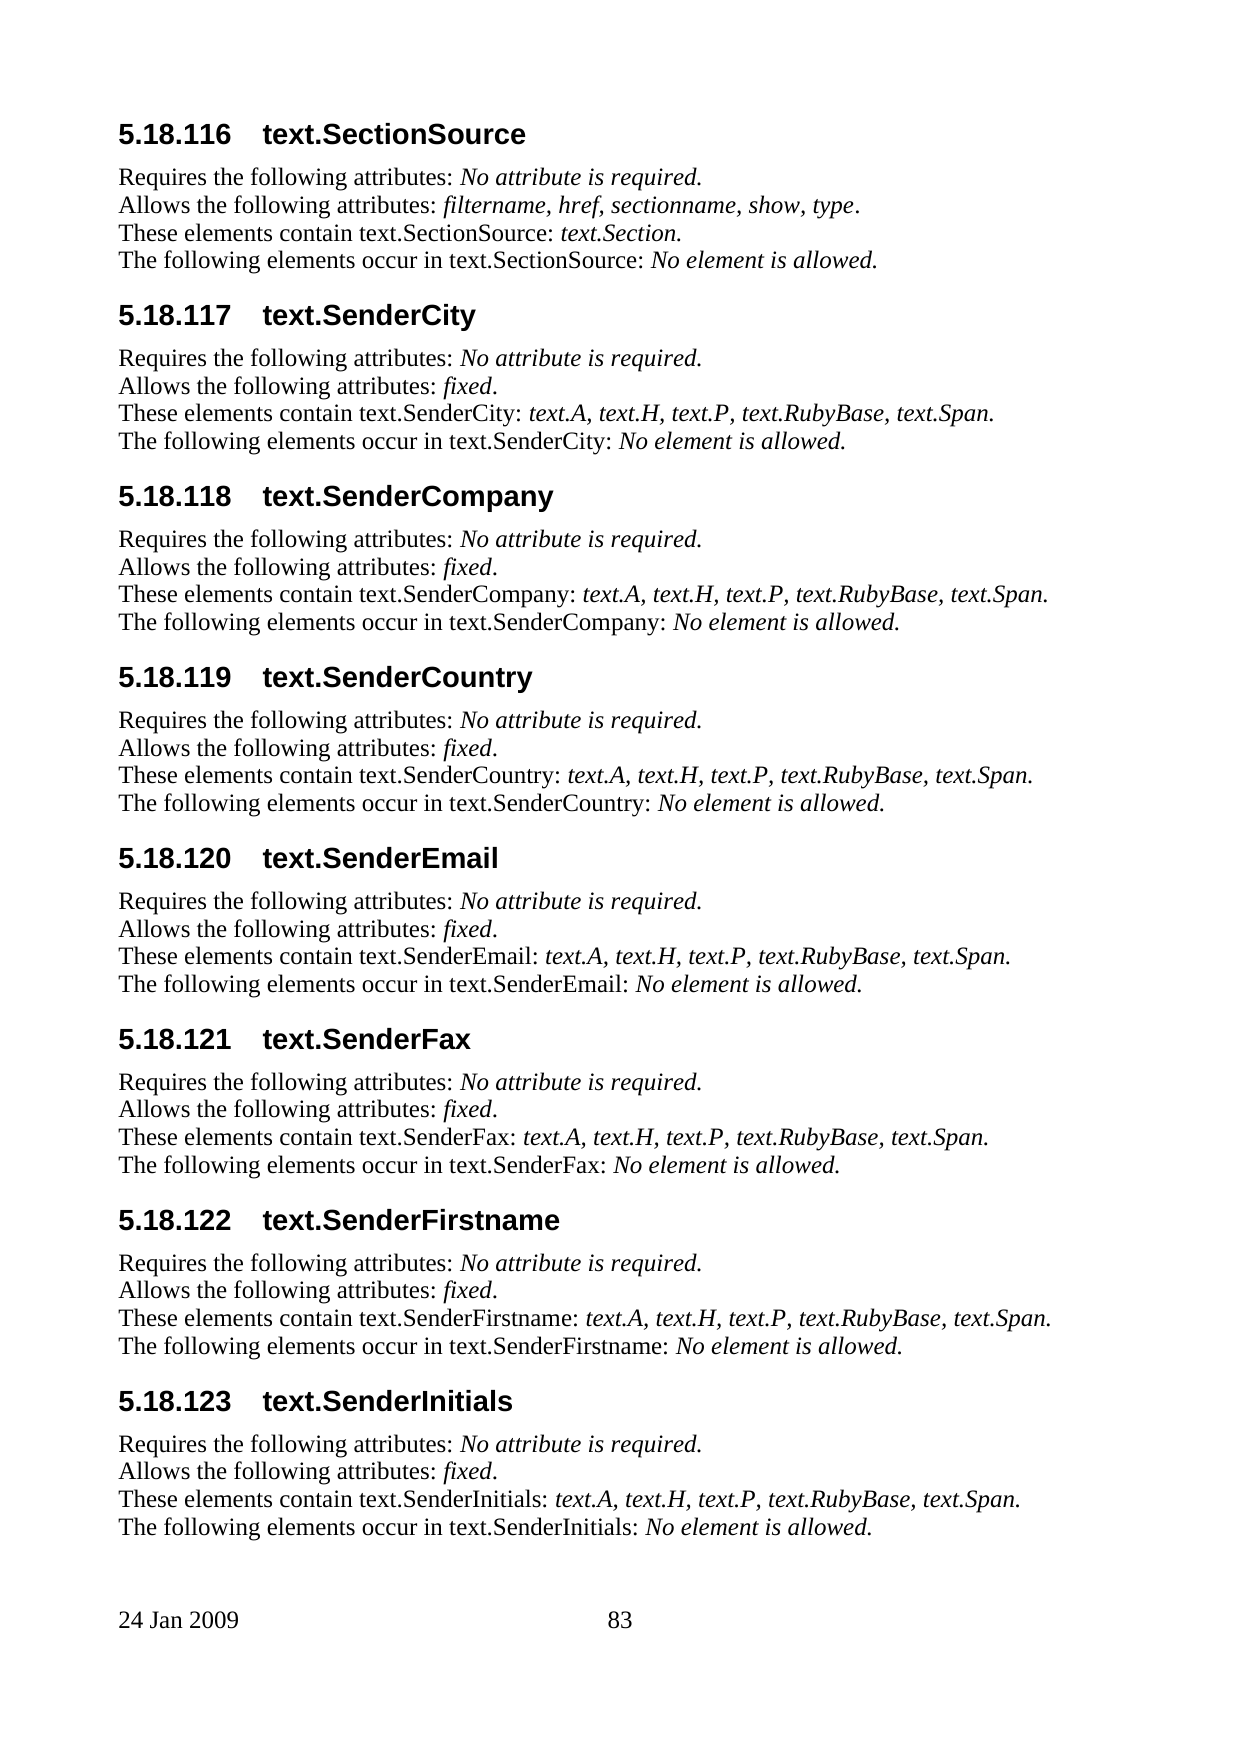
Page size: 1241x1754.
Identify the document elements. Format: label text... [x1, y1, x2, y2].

text The following elements occur in text.SenderEmail: No element is allowed. [118, 970, 1122, 998]
text These elements contain text.SenderCompany: text.A, text.H, text.P, text.RubyBase, text.Span. [118, 581, 1122, 608]
text These elements contain text.SenderFax: text.A, text.H, text.P, text.RubyBase, text.Span. [118, 1123, 1122, 1151]
text Allows the following attributes: filtername, href, sectionname, show, type. [118, 191, 1122, 219]
text These elements contain text.SenderFirstname: text.A, text.H, text.P, text.RubyBase, text.Span. [118, 1304, 1122, 1332]
text The following elements occur in text.SenderCountry: No element is allowed. [118, 789, 1122, 817]
text Allows the following attributes: fixed. [118, 1457, 1122, 1485]
subtitle text.SenderEmail [118, 842, 1122, 874]
text Allows the following attributes: fixed. [118, 372, 1122, 399]
text Allows the following attributes: fixed. [118, 1096, 1122, 1123]
text Requires the following attributes: No attribute is required. [118, 344, 1122, 372]
text Allows the following attributes: fixed. [118, 553, 1122, 581]
text Allows the following attributes: fixed. [118, 734, 1122, 761]
subtitle text.SenderCountry [118, 661, 1122, 693]
text These elements contain text.SenderEmail: text.A, text.H, text.P, text.RubyBase, text.Span. [118, 942, 1122, 970]
text Requires the following attributes: No attribute is required. [118, 706, 1122, 734]
text Allows the following attributes: fixed. [118, 915, 1122, 942]
text The following elements occur in text.SenderCity: No element is allowed. [118, 427, 1122, 455]
text Requires the following attributes: No attribute is required. [118, 525, 1122, 553]
text These elements contain text.SenderCity: text.A, text.H, text.P, text.RubyBase, text.Span. [118, 399, 1122, 427]
text Requires the following attributes: No attribute is required. [118, 1068, 1122, 1096]
text The following elements occur in text.SenderFax: No element is allowed. [118, 1151, 1122, 1179]
text Allows the following attributes: fixed. [118, 1277, 1122, 1304]
text The following elements occur in text.SenderInitials: No element is allowed. [118, 1513, 1122, 1541]
text The following elements occur in text.SenderFirstname: No element is allowed. [118, 1332, 1122, 1360]
text The following elements occur in text.SenderCompany: No element is allowed. [118, 608, 1122, 636]
subtitle text.SenderFax [118, 1023, 1122, 1055]
subtitle text.SenderInitials [118, 1385, 1122, 1417]
text The following elements occur in text.SectionSource: No element is allowed. [118, 246, 1122, 274]
text These elements contain text.SenderCountry: text.A, text.H, text.P, text.RubyBase, text.Span. [118, 761, 1122, 789]
subtitle text.SenderCity [118, 299, 1122, 332]
text Requires the following attributes: No attribute is required. [118, 1249, 1122, 1277]
text These elements contain text.SectionSource: text.Section. [118, 219, 1122, 246]
subtitle text.SenderCompany [118, 480, 1122, 513]
text Requires the following attributes: No attribute is required. [118, 1430, 1122, 1457]
subtitle text.SenderFirstname [118, 1204, 1122, 1236]
text These elements contain text.SenderInitials: text.A, text.H, text.P, text.RubyBase, text.Span. [118, 1485, 1122, 1513]
text Requires the following attributes: No attribute is required. [118, 887, 1122, 915]
text Requires the following attributes: No attribute is required. [118, 163, 1122, 191]
subtitle text.SectionSource [118, 118, 1122, 151]
